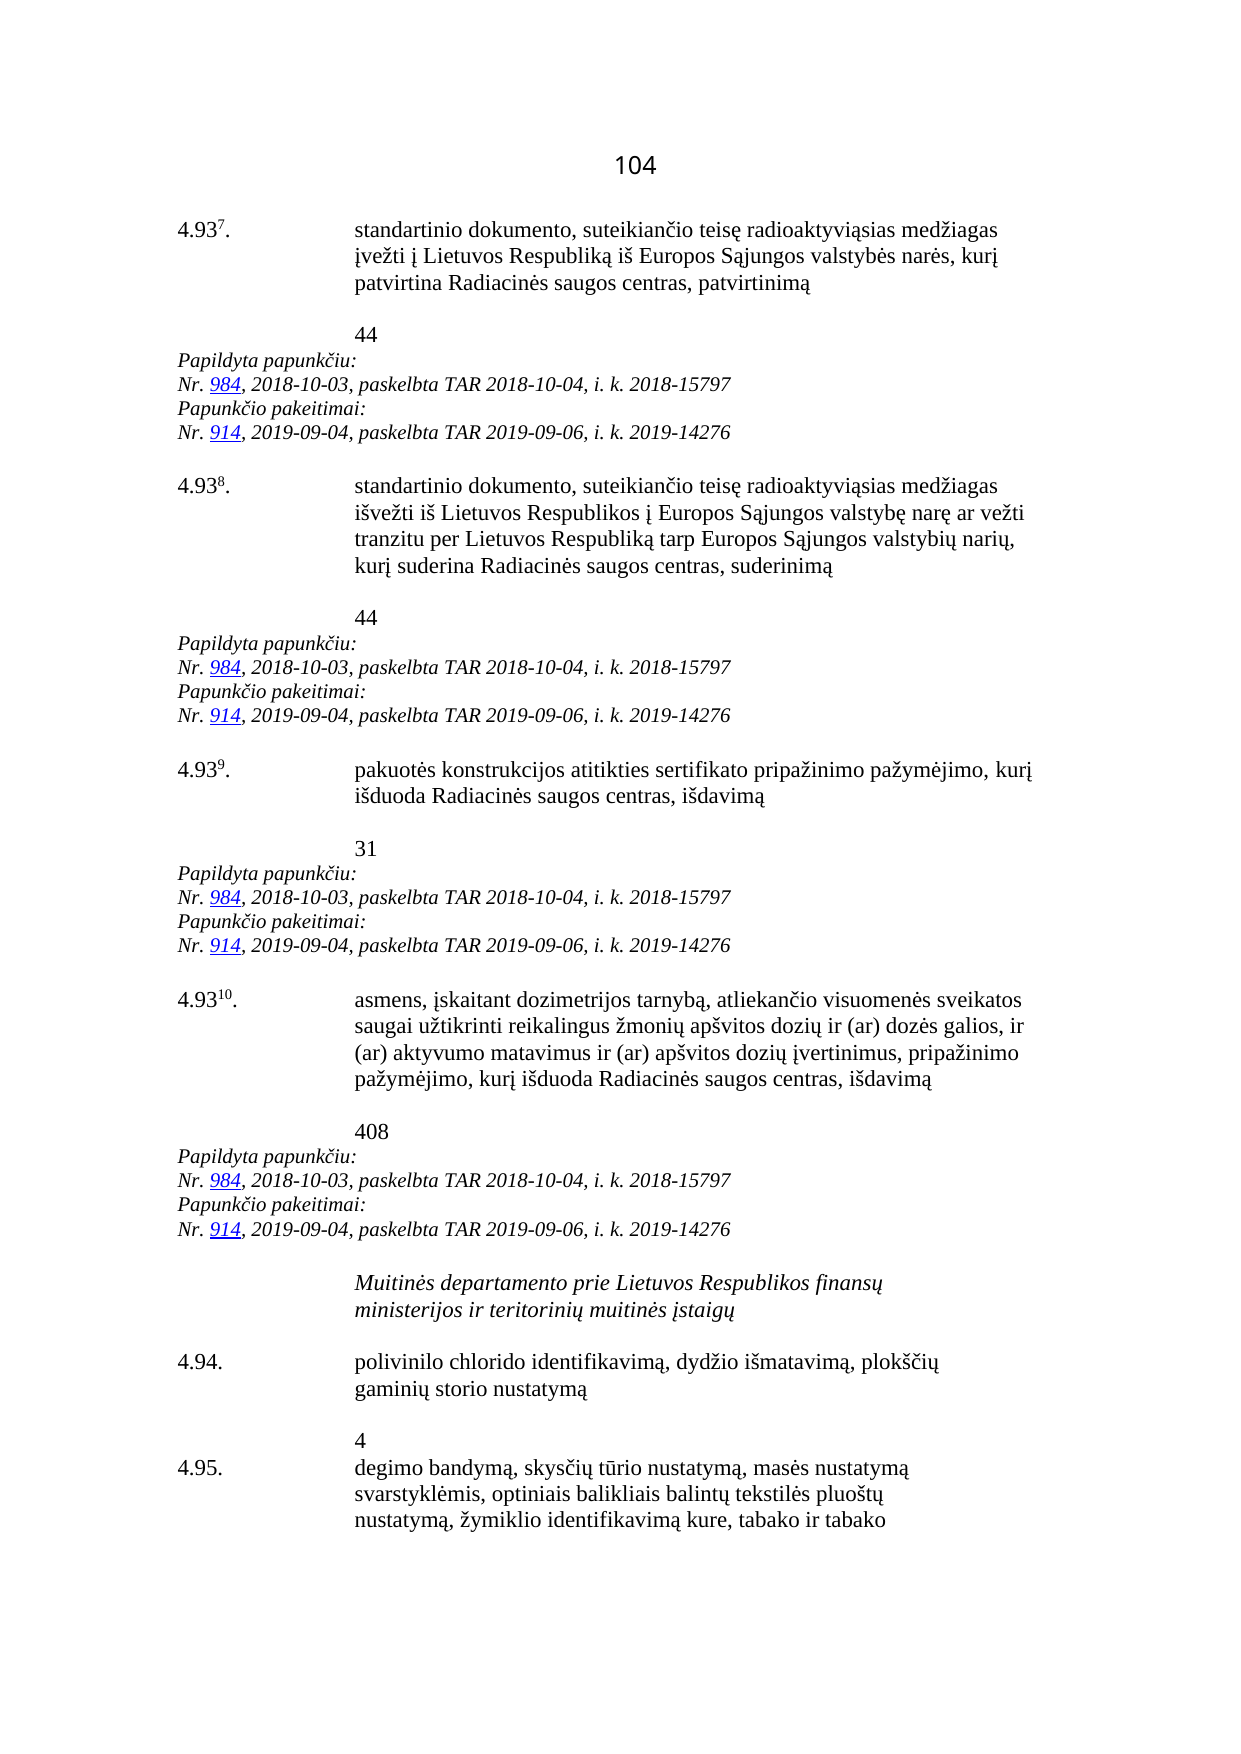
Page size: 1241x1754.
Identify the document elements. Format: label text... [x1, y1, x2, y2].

text Nr. 984, 2018-10-03, paskelbta TAR 2018-10-04, i. k. 2018-15797 [177, 1168, 1093, 1192]
text Papunkčio pakeitimai: [177, 909, 1093, 933]
text Nr. 914, 2019-09-04, paskelbta TAR 2019-09-06, i. k. 2019-14276 [177, 933, 1093, 957]
text Papildyta papunkčiu: [177, 861, 1093, 885]
text Nr. 984, 2018-10-03, paskelbta TAR 2018-10-04, i. k. 2018-15797 [177, 885, 1093, 909]
text 4.938. standartinio dokumento, suteikiančio teisę radioaktyviąsias medžiagas išvežti iš Lietuvos Respublikos į Europos Sąjungos valstybę narę ar vežti tranzitu per Lietuvos Respubliką tarp Europos Sąjungos valstybių narių, kurį suderina Radiacinės saugos centras, suderinimą 44 [177, 473, 1034, 631]
text Papildyta papunkčiu: [177, 631, 1093, 655]
text 4.937. standartinio dokumento, suteikiančio teisę radioaktyviąsias medžiagas įvežti į Lietuvos Respubliką iš Europos Sąjungos valstybės narės, kurį patvirtina Radiacinės saugos centras, patvirtinimą 44 [177, 216, 1034, 348]
text Nr. 914, 2019-09-04, paskelbta TAR 2019-09-06, i. k. 2019-14276 [177, 420, 1093, 444]
text Nr. 984, 2018-10-03, paskelbta TAR 2018-10-04, i. k. 2018-15797 [177, 372, 1093, 396]
text Papunkčio pakeitimai: [177, 396, 1093, 420]
text Papildyta papunkčiu: [177, 348, 1093, 372]
text Nr. 914, 2019-09-04, paskelbta TAR 2019-09-06, i. k. 2019-14276 [177, 1216, 1093, 1241]
text 4.94. polivinilo chlorido identifikavimą, dydžio išmatavimą, plokščių [177, 1348, 945, 1375]
text Papunkčio pakeitimai: [177, 1192, 1093, 1216]
text Papunkčio pakeitimai: [177, 679, 1093, 703]
text Nr. 984, 2018-10-03, paskelbta TAR 2018-10-04, i. k. 2018-15797 [177, 655, 1093, 679]
text Muitinės departamento prie Lietuvos Respublikos finansų ministerijos ir teritorinių muitinės įstaigų [354, 1269, 945, 1348]
text 4.95. degimo bandymą, skysčių tūrio nustatymą, masės nustatymą [177, 1454, 945, 1480]
text svarstyklėmis, optiniais balikliais balintų tekstilės pluoštų [354, 1480, 945, 1506]
text gaminių storio nustatymą 4 [354, 1375, 945, 1454]
text Nr. 914, 2019-09-04, paskelbta TAR 2019-09-06, i. k. 2019-14276 [177, 703, 1093, 727]
text 4.9310. asmens, įskaitant dozimetrijos tarnybą, atliekančio visuomenės sveikatos saugai užtikrinti reikalingus žmonių apšvitos dozių ir (ar) dozės galios, ir (ar) aktyvumo matavimus ir (ar) apšvitos dozių įvertinimus, pripažinimo pažymėjimo, kurį išduoda Radiacinės saugos centras, išdavimą 408 [177, 986, 1034, 1144]
text Papildyta papunkčiu: [177, 1144, 1093, 1168]
text 4.939. pakuotės konstrukcijos atitikties sertifikato pripažinimo pažymėjimo, kurį išduoda Radiacinės saugos centras, išdavimą 31 [177, 756, 1034, 861]
text nustatymą, žymiklio identifikavimą kure, tabako ir tabako [354, 1506, 945, 1533]
